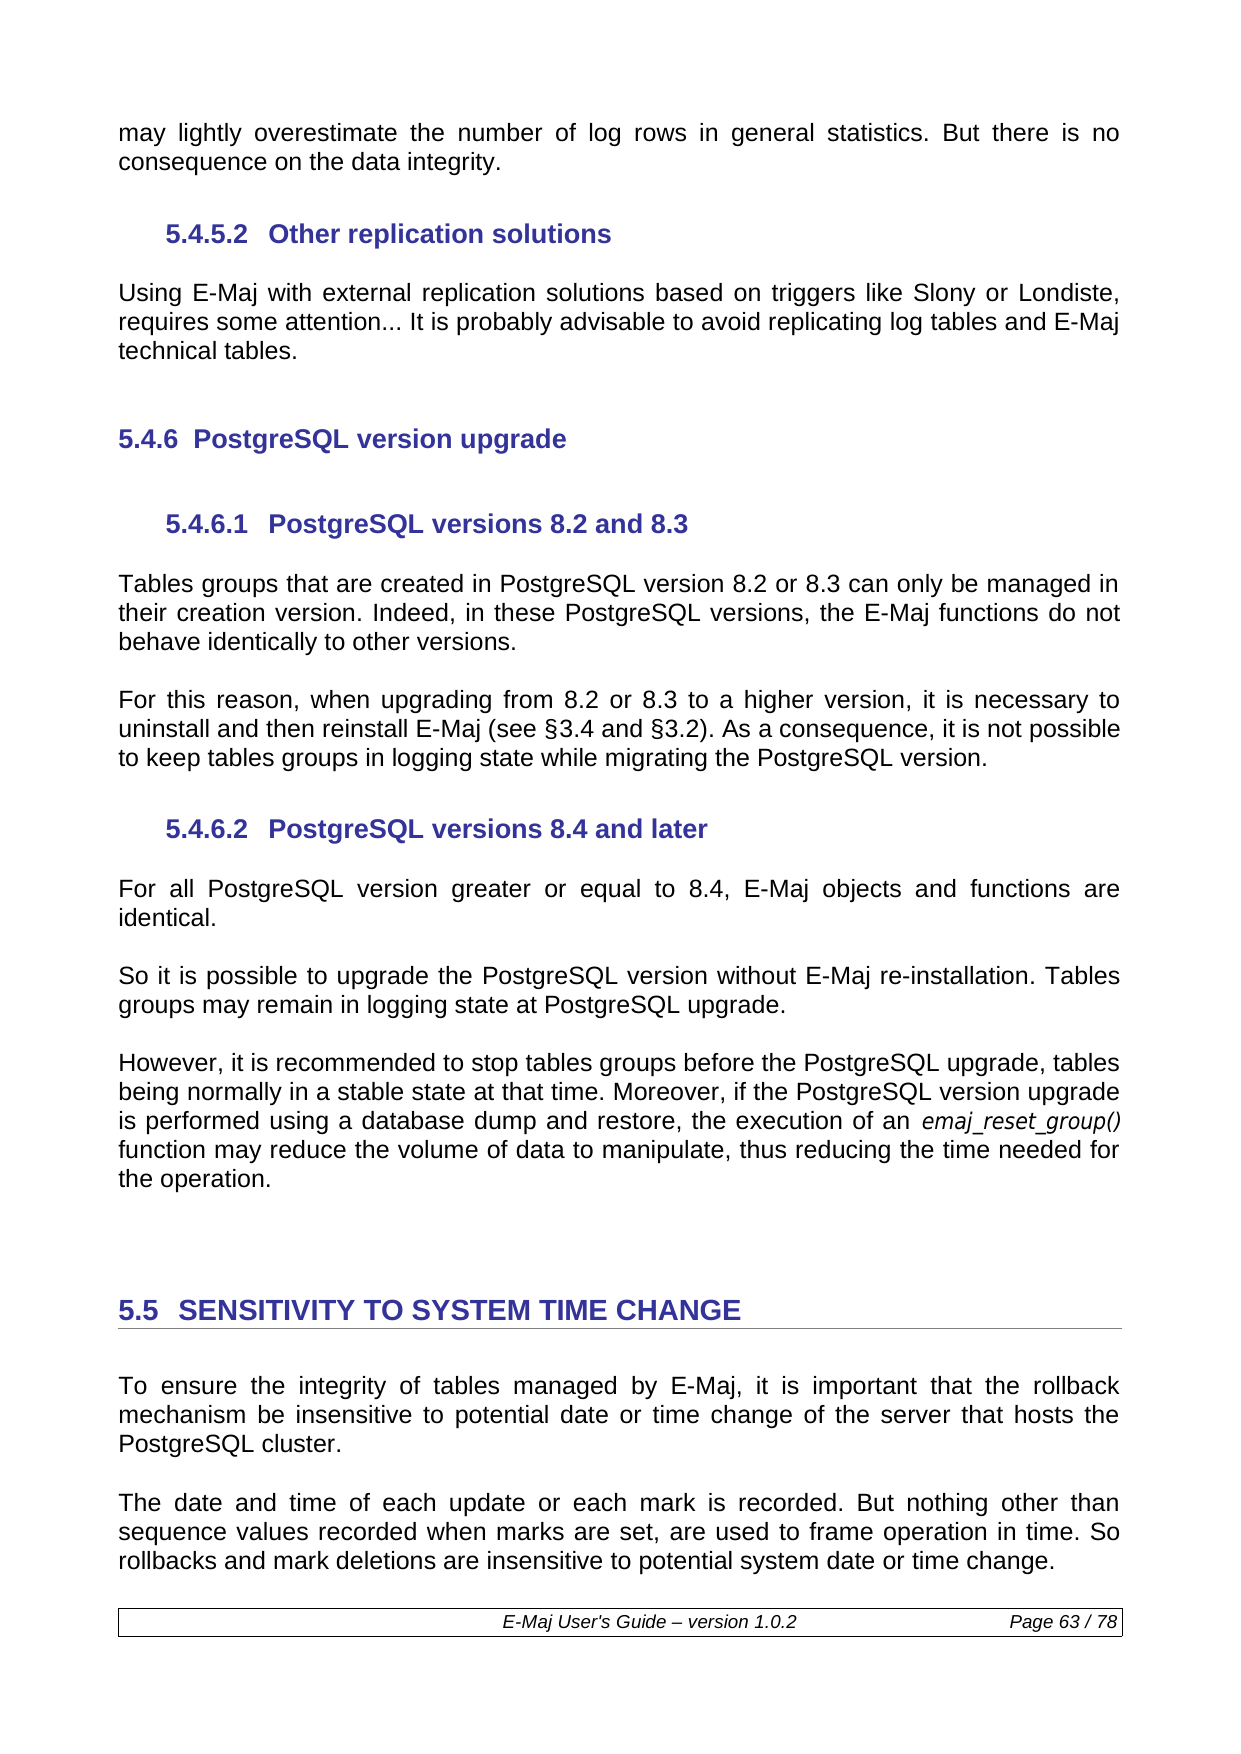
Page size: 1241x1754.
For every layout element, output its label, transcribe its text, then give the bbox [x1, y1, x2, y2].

text may lightly overestimate the number of log rows in general statistics. But there is no consequence on the data integrity. [118, 118, 1122, 176]
text To ensure the integrity of tables managed by E-Maj, it is important that the rollback mechanism be insensitive to potential date or time change of the server that hosts the PostgreSQL cluster. [118, 1371, 1122, 1458]
text For this reason, when upgrading from 8.2 or 8.3 to a higher version, it is necessary to uninstall and then reinstall E-Maj (see §3.4 and §3.2). As a consequence, it is not possible to keep tables groups in logging state while migrating the PostgreSQL version. [118, 685, 1122, 772]
text For all PostgreSQL version greater or equal to 8.4, E-Maj objects and functions are identical. [118, 873, 1122, 932]
text So it is possible to upgrade the PostgreSQL version without E-Maj re-installation. Tables groups may remain in logging state at PostgreSQL upgrade. [118, 961, 1122, 1019]
subtitle PostgreSQL versions 8.2 and 8.3 [165, 508, 1122, 539]
subtitle PostgreSQL versions 8.4 and later [165, 813, 1122, 844]
text The date and time of each update or each mark is recorded. But nothing other than sequence values recorded when marks are set, are used to frame operation in time. So rollbacks and mark deletions are insensitive to potential system date or time change. [118, 1487, 1122, 1574]
text However, it is recommended to stop tables groups before the PostgreSQL upgrade, tables being normally in a stable state at that time. Moreover, if the PostgreSQL version upgrade is performed using a database dump and restore, the execution of an emaj_reset_group() function may reduce the volume of data to manipulate, thus reducing the time needed for the operation. [118, 1048, 1122, 1193]
subtitle PostgreSQL version upgrade [118, 423, 1122, 454]
subtitle Sensitivity to system time change [118, 1293, 1122, 1328]
subtitle Other replication solutions [165, 218, 1122, 249]
text Tables groups that are created in PostgreSQL version 8.2 or 8.3 can only be managed in their creation version. Indeed, in these PostgreSQL versions, the E-Maj functions do not behave identically to other versions. [118, 568, 1122, 656]
text Using E-Maj with external replication solutions based on triggers like Slony or Londiste, requires some attention... It is probably advisable to avoid replicating log tables and E-Maj technical tables. [118, 278, 1122, 365]
